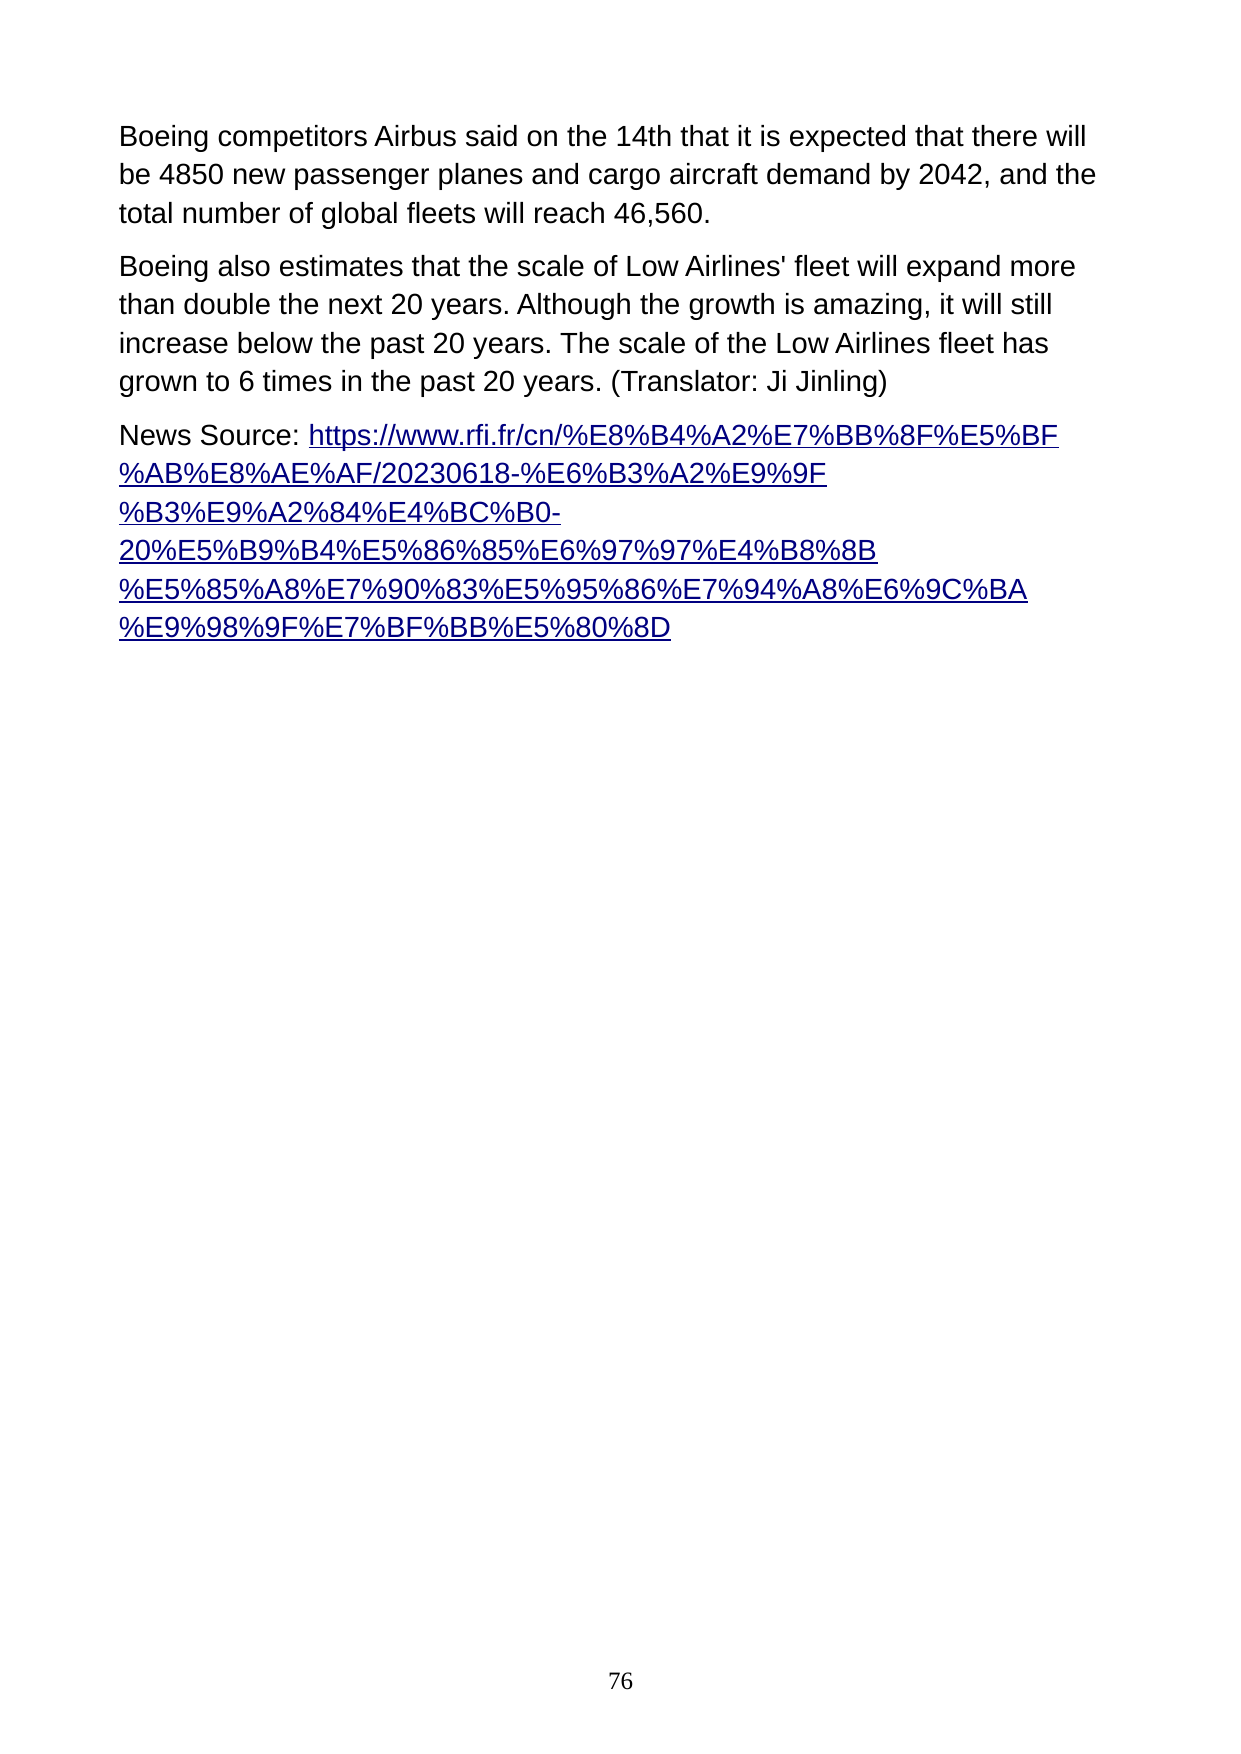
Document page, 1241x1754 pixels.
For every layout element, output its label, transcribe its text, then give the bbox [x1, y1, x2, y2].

text Boeing also estimates that the scale of Low Airlines' fleet will expand more than double the next 20 years. Although the growth is amazing, it will still increase below the past 20 years. The scale of the Low Airlines fleet has grown to 6 times in the past 20 years. (Translator: Ji Jinling) [118, 249, 1122, 398]
text News Source: https://www.rfi.fr/cn/%E8%B4%A2%E7%BB%8F%E5%BF%AB%E8%AE%AF/20230618-%E6%B3%A2%E9%9F%B3%E9%A2%84%E4%BC%B0-20%E5%B9%B4%E5%86%85%E6%97%97%E4%B8%8B%E5%85%A8%E7%90%83%E5%95%86%E7%94%A8%E6%9C%BA%E9%98%9F%E7%BF%BB%E5%80%8D [118, 417, 1122, 644]
text Boeing competitors Airbus said on the 14th that it is expected that there will be 4850 new passenger planes and cargo aircraft demand by 2042, and the total number of global fleets will reach 46,560. [118, 118, 1122, 229]
